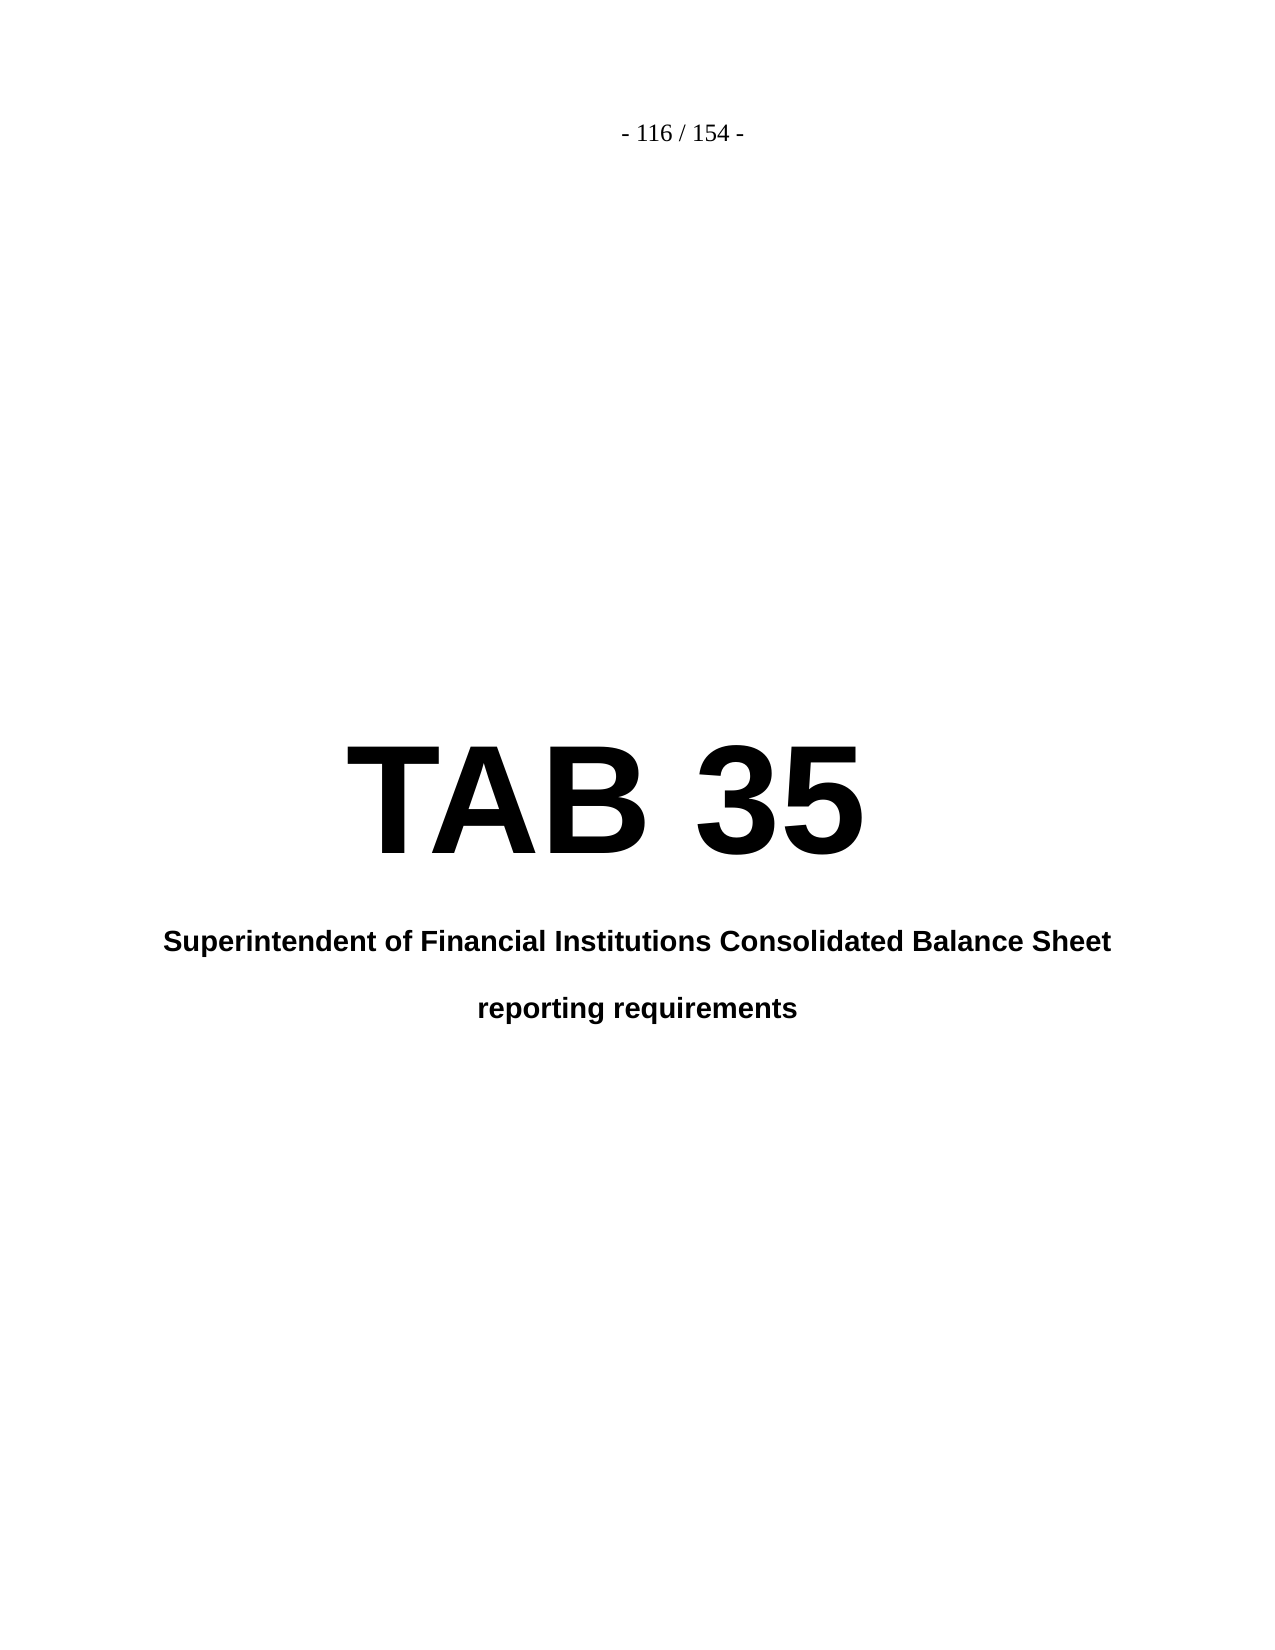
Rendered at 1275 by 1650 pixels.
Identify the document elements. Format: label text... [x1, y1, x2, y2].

subtitle Superintendent of Financial Institutions Consolidated Balance Sheet reporting requirements [118, 924, 1157, 1024]
